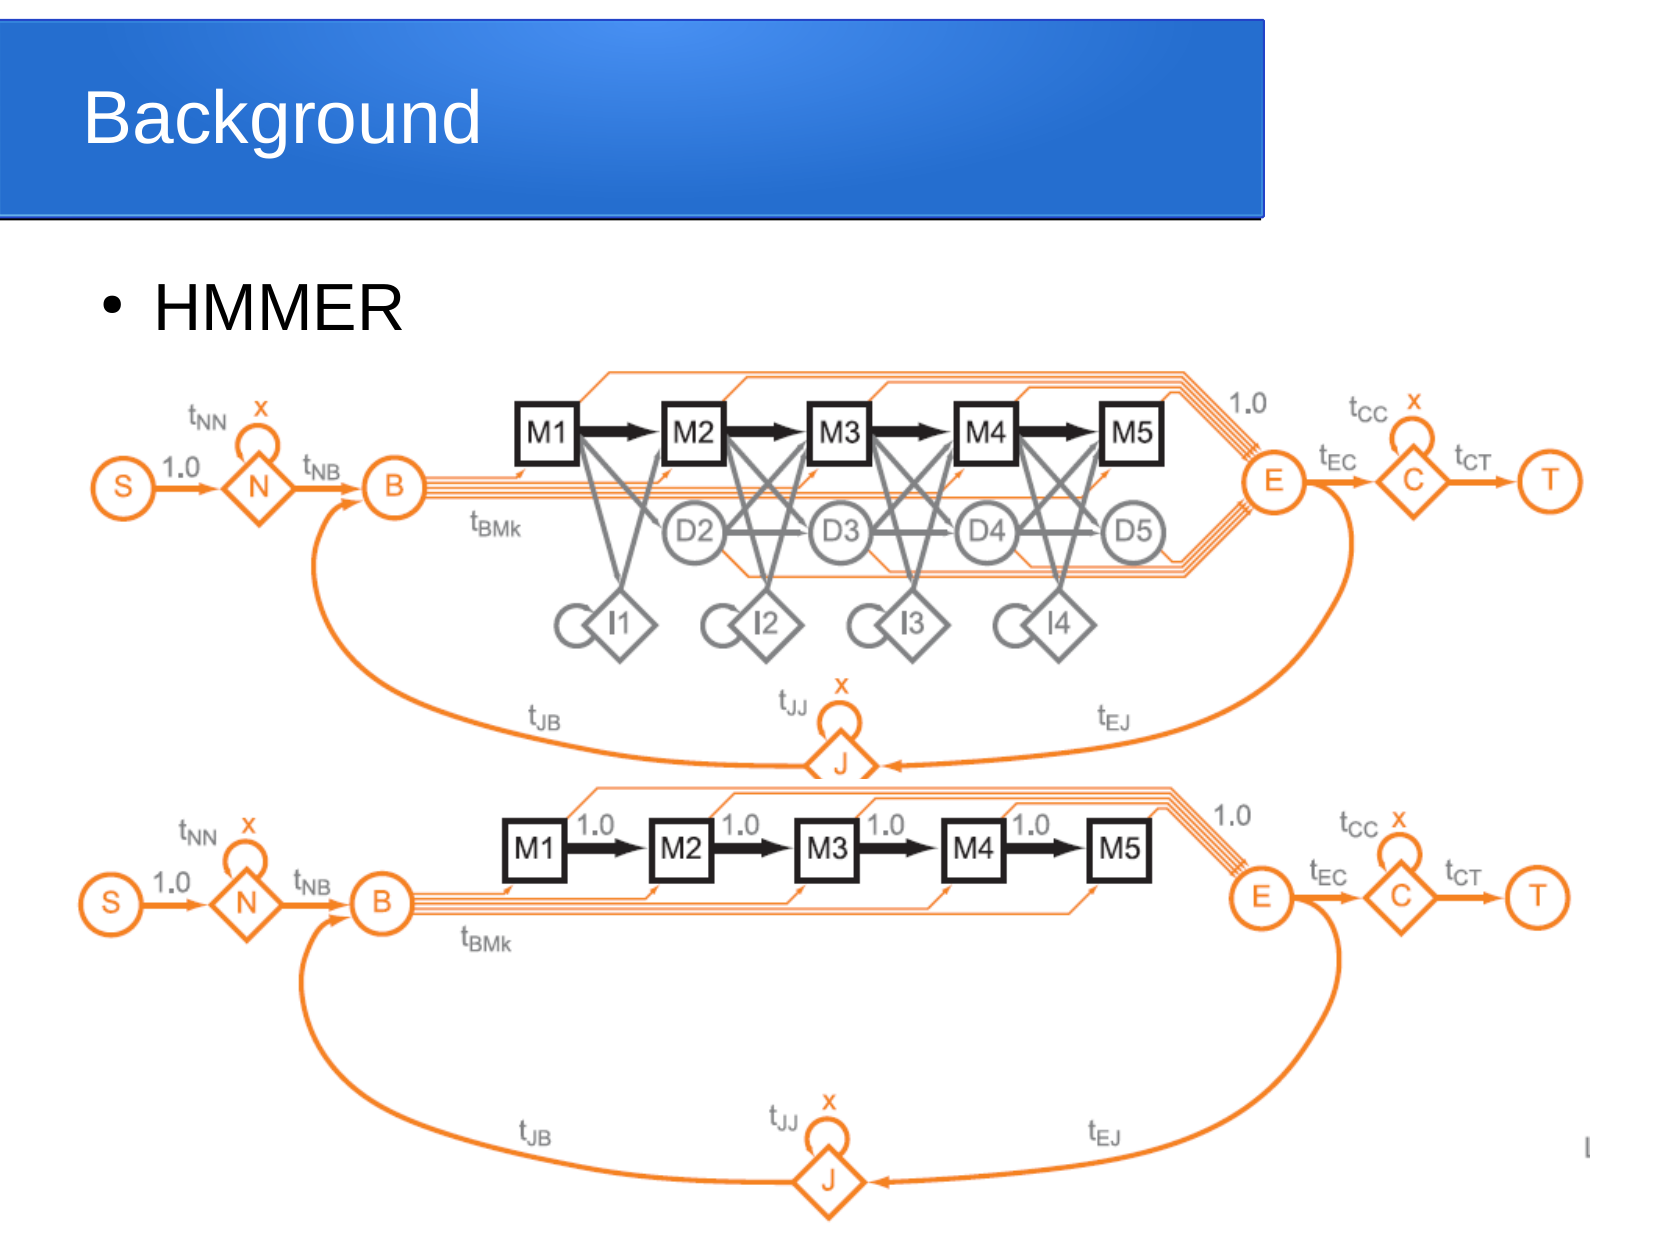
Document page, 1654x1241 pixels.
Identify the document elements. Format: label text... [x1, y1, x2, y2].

picture [60, 359, 1590, 1232]
list HMMER Viterbi algorithm in HMMER2 MSV algorithm in HMMER3 [82, 269, 1538, 359]
title Background [82, 25, 1250, 211]
